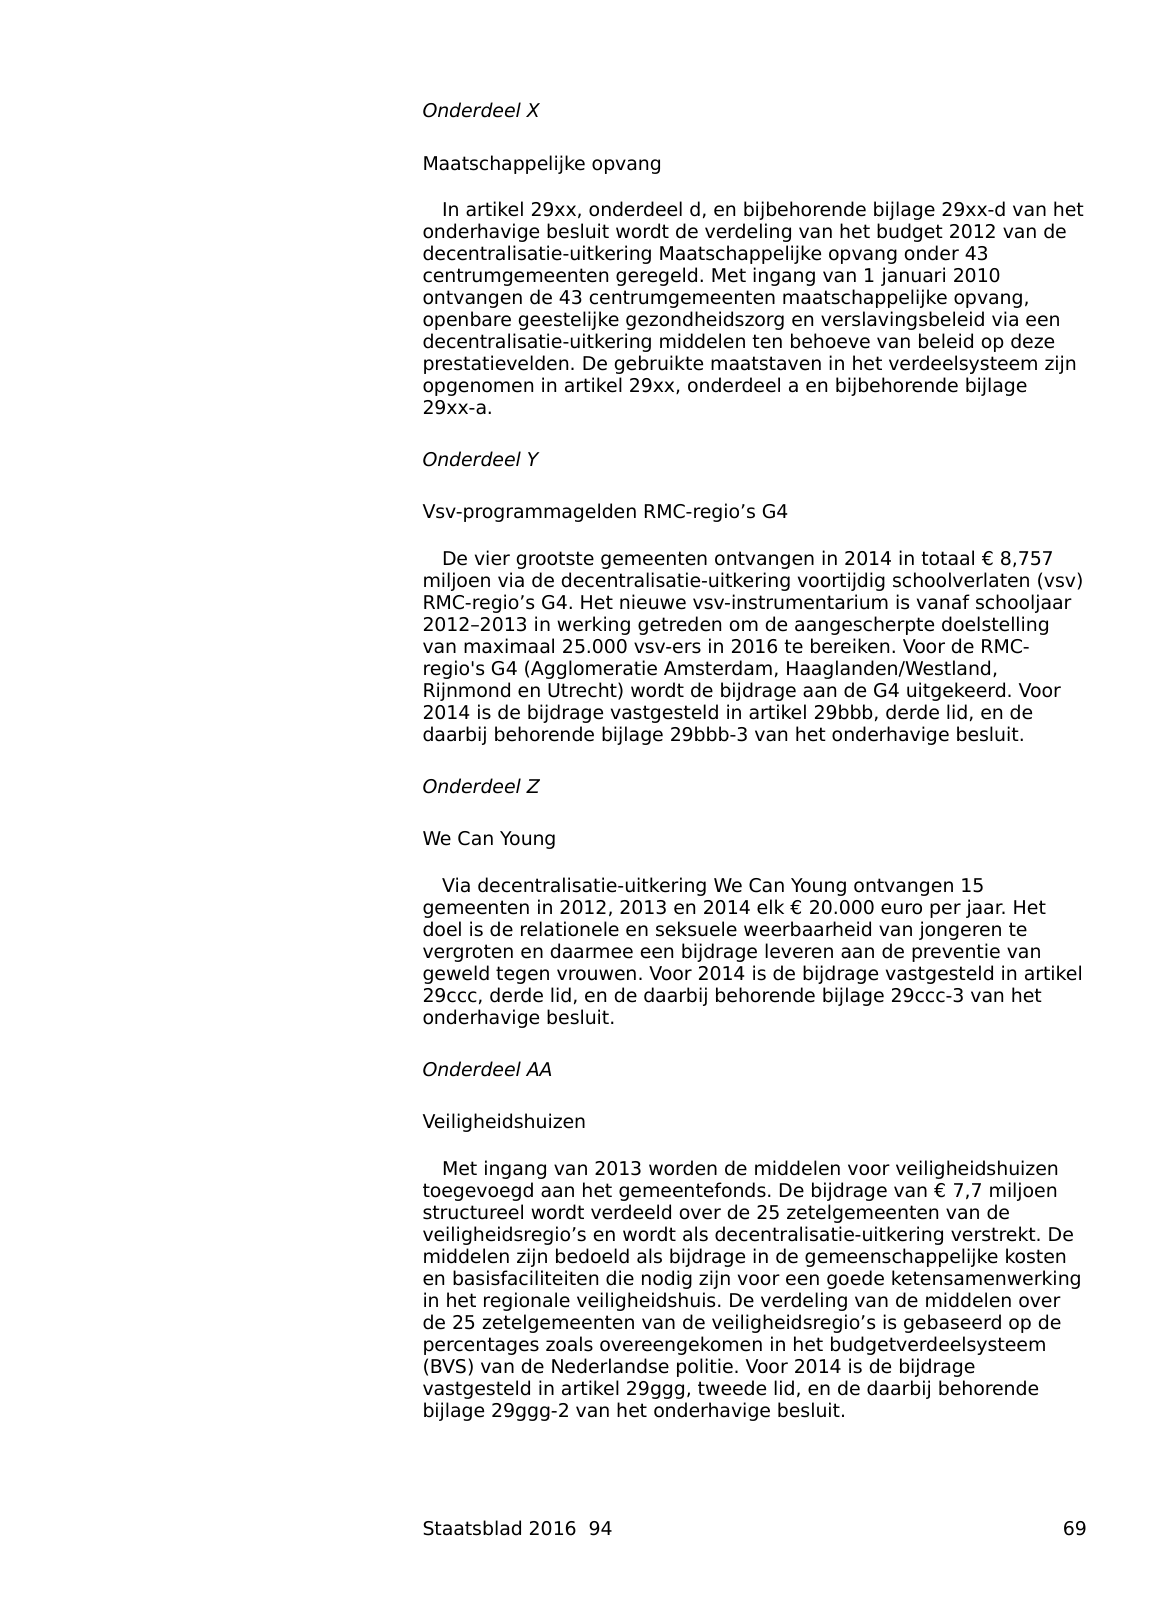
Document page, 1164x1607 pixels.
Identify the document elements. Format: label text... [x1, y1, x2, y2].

text Via decentralisatie-uitkering We Can Young ontvangen 15 gemeenten in 2012, 2013 en 2014 elk € 20.000 euro per jaar. Het doel is de relationele en seksuele weerbaarheid van jongeren te vergroten en daarmee een bijdrage leveren aan de preventie van geweld tegen vrouwen. Voor 2014 is de bijdrage vastgesteld in artikel 29ccc, derde lid, en de daarbij behorende bijlage 29ccc-3 van het onderhavige besluit. [422, 875, 1087, 1029]
subtitle Vsv-programmagelden RMC-regio’s G4 [422, 501, 1087, 523]
subtitle Veiligheidshuizen [422, 1111, 1087, 1133]
subtitle Onderdeel AA [422, 1059, 1087, 1081]
subtitle Onderdeel Y [422, 449, 1087, 471]
subtitle We Can Young [422, 828, 1087, 850]
text Met ingang van 2013 worden de middelen voor veiligheidshuizen toegevoegd aan het gemeentefonds. De bijdrage van € 7,7 miljoen structureel wordt verdeeld over de 25 zetelgemeenten van de veiligheidsregio’s en wordt als decentralisatie-uitkering verstrekt. De middelen zijn bedoeld als bijdrage in de gemeenschappelijke kosten en basisfaciliteiten die nodig zijn voor een goede ketensamenwerking in het regionale veiligheidshuis. De verdeling van de middelen over de 25 zetelgemeenten van de veiligheidsregio’s is gebaseerd op de percentages zoals overeengekomen in het budgetverdeelsysteem (BVS) van de Nederlandse politie. Voor 2014 is de bijdrage vastgesteld in artikel 29ggg, tweede lid, en de daarbij behorende bijlage 29ggg-2 van het onderhavige besluit. [422, 1158, 1087, 1421]
text De vier grootste gemeenten ontvangen in 2014 in totaal € 8,757 miljoen via de decentralisatie-uitkering voortijdig schoolverlaten (vsv) RMC-regio’s G4. Het nieuwe vsv-instrumentarium is vanaf schooljaar 2012–2013 in werking getreden om de aangescherpte doelstelling van maximaal 25.000 vsv-ers in 2016 te bereiken. Voor de RMC-regio's G4 (Agglomeratie Amsterdam, Haaglanden/Westland, Rijnmond en Utrecht) wordt de bijdrage aan de G4 uitgekeerd. Voor 2014 is de bijdrage vastgesteld in artikel 29bbb, derde lid, en de daarbij behorende bijlage 29bbb-3 van het onderhavige besluit. [422, 548, 1087, 746]
subtitle Onderdeel X [422, 100, 1087, 122]
subtitle Onderdeel Z [422, 776, 1087, 798]
subtitle Maatschappelijke opvang [422, 152, 1087, 174]
text In artikel 29xx, onderdeel d, en bijbehorende bijlage 29xx-d van het onderhavige besluit wordt de verdeling van het budget 2012 van de decentralisatie-uitkering Maatschappelijke opvang onder 43 centrumgemeenten geregeld. Met ingang van 1 januari 2010 ontvangen de 43 centrumgemeenten maatschappelijke opvang, openbare geestelijke gezondheidszorg en verslavingsbeleid via een decentralisatie-uitkering middelen ten behoeve van beleid op deze prestatievelden. De gebruikte maatstaven in het verdeelsysteem zijn opgenomen in artikel 29xx, onderdeel a en bijbehorende bijlage 29xx-a. [422, 199, 1087, 419]
